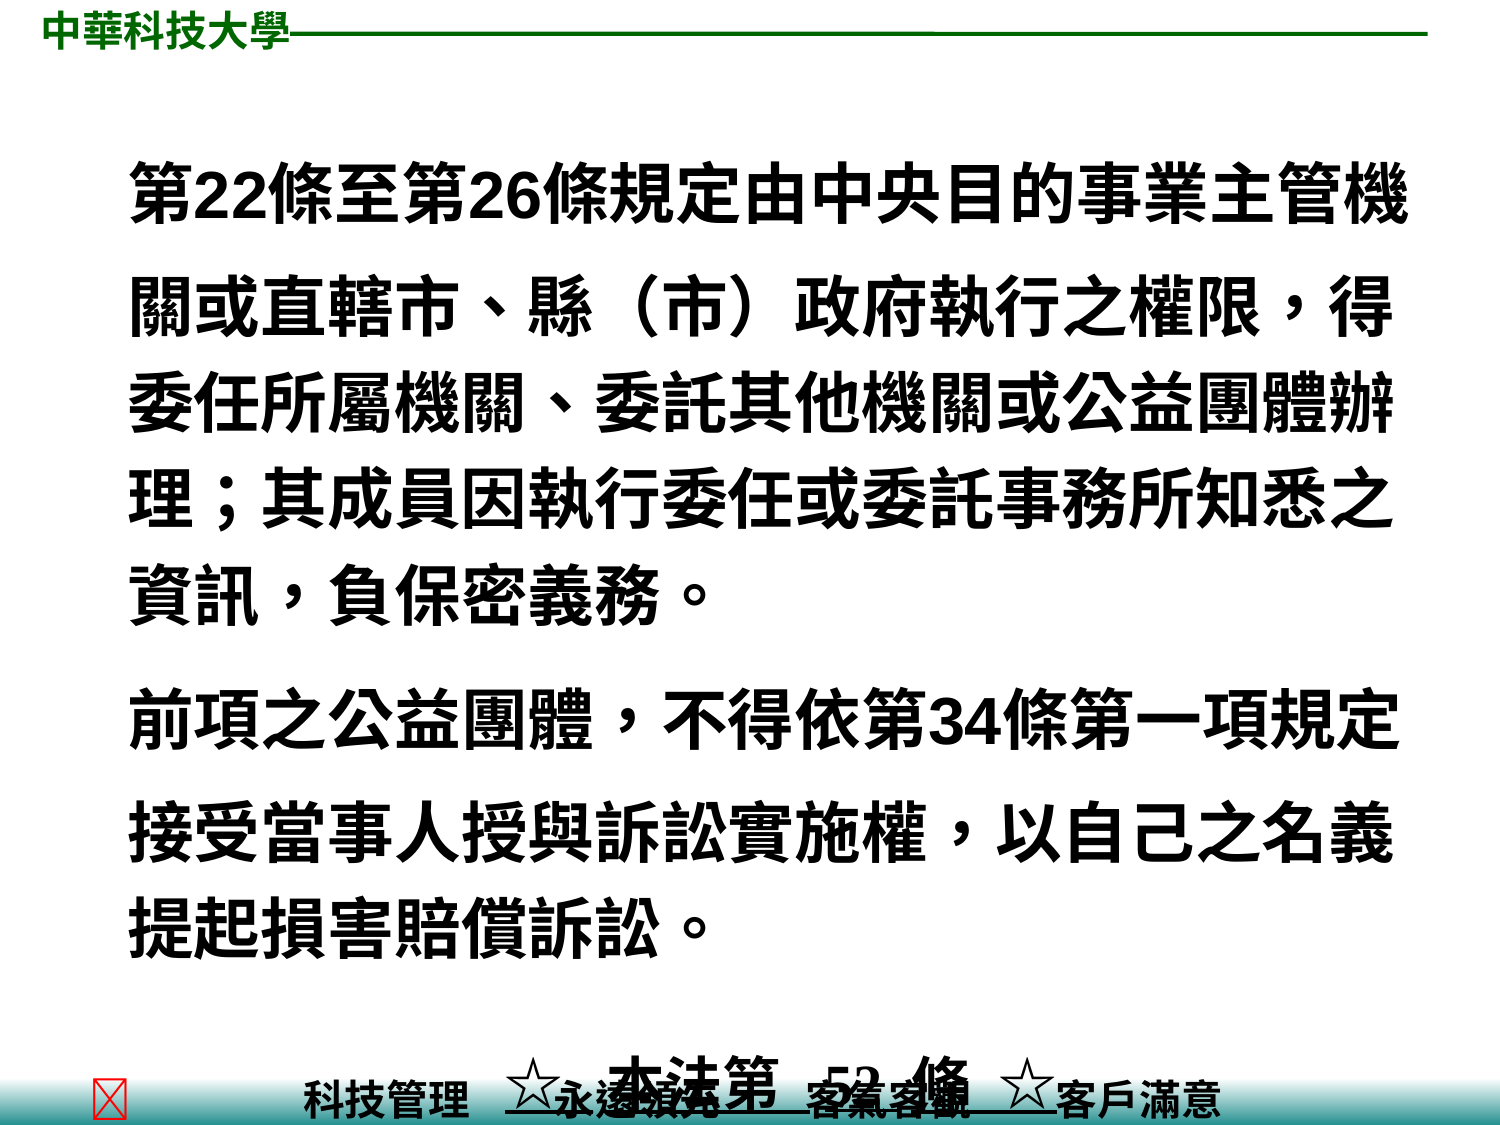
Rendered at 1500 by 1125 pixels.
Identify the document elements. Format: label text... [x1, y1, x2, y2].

text_box ☆ 本法第 52 條 ☆ [490, 1040, 1072, 1125]
list 第22條至第26條規定由中央目的事業主管機關或直轄市、縣（市）政府執行之權限，得委任所屬機關、委託其他機關或公益團體辦理；其成員因執行委任或委託事務所知悉之資訊，負保密義務。 前項之公益團體，不得依第34條第一項規定接受當事人授與訴訟實施權，以自己之名義提起損害賠償訴訟。 [112, 125, 1459, 1047]
